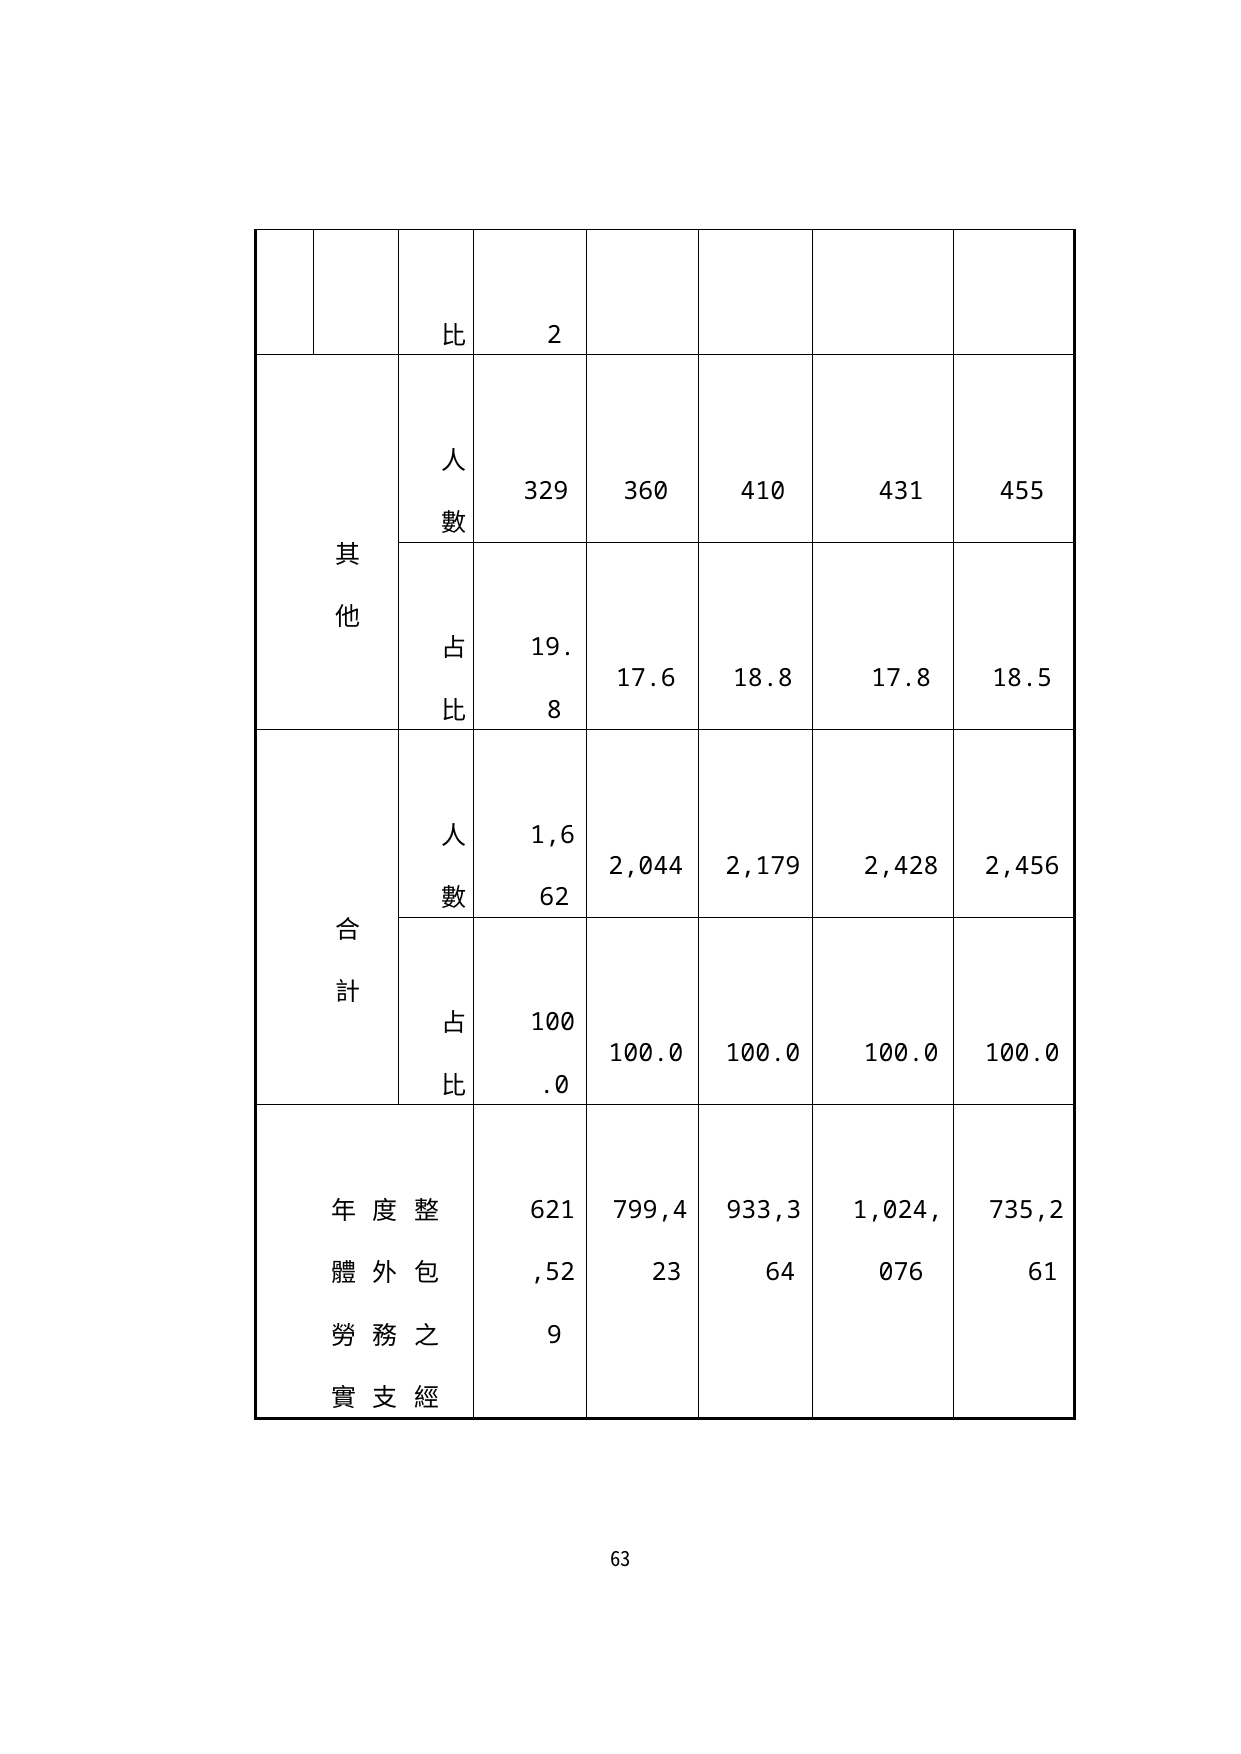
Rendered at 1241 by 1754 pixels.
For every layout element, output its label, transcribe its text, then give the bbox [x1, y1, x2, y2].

table_cell [699, 230, 812, 354]
table_cell 933,364 [699, 1105, 812, 1417]
table_cell 2,428 [813, 730, 953, 917]
table_cell 360 [587, 355, 698, 542]
table_cell 799,423 [587, 1105, 698, 1417]
table_cell 17.8 [813, 543, 953, 729]
table_cell [813, 230, 953, 354]
table_cell 455 [954, 355, 1073, 542]
table_cell 1,024,076 [813, 1105, 953, 1417]
table_cell 100.0 [474, 918, 586, 1104]
table_cell 人數 [399, 730, 473, 917]
table_cell 2,179 [699, 730, 812, 917]
table_cell 人數 [399, 355, 473, 542]
table_cell 100.0 [813, 918, 953, 1104]
table_cell 1,662 [474, 730, 586, 917]
table_cell 621,529 [474, 1105, 586, 1417]
table_cell 占比 [399, 918, 473, 1104]
table_cell 735,261 [954, 1105, 1073, 1417]
table_cell 2,044 [587, 730, 698, 917]
table_cell 2,456 [954, 730, 1073, 917]
table_cell [587, 230, 698, 354]
table_cell [314, 230, 398, 354]
table_cell 18.8 [699, 543, 812, 729]
table_cell 329 [474, 355, 586, 542]
table_cell 合計 [257, 730, 398, 1104]
table_cell 410 [699, 355, 812, 542]
table_cell [954, 230, 1073, 354]
table_cell 19.8 [474, 543, 586, 729]
table_cell 100.0 [954, 918, 1073, 1104]
table_cell 17.6 [587, 543, 698, 729]
table_cell 100.0 [587, 918, 698, 1104]
table_cell 比 [399, 230, 473, 354]
table_cell 占比 [399, 543, 473, 729]
table_cell [257, 230, 313, 354]
table_cell 年度整體外包勞務之實支經 [257, 1105, 473, 1417]
table_cell 2 [474, 230, 586, 354]
table_cell 18.5 [954, 543, 1073, 729]
table_cell 431 [813, 355, 953, 542]
table_cell 其他 [257, 355, 398, 729]
table_cell 100.0 [699, 918, 812, 1104]
